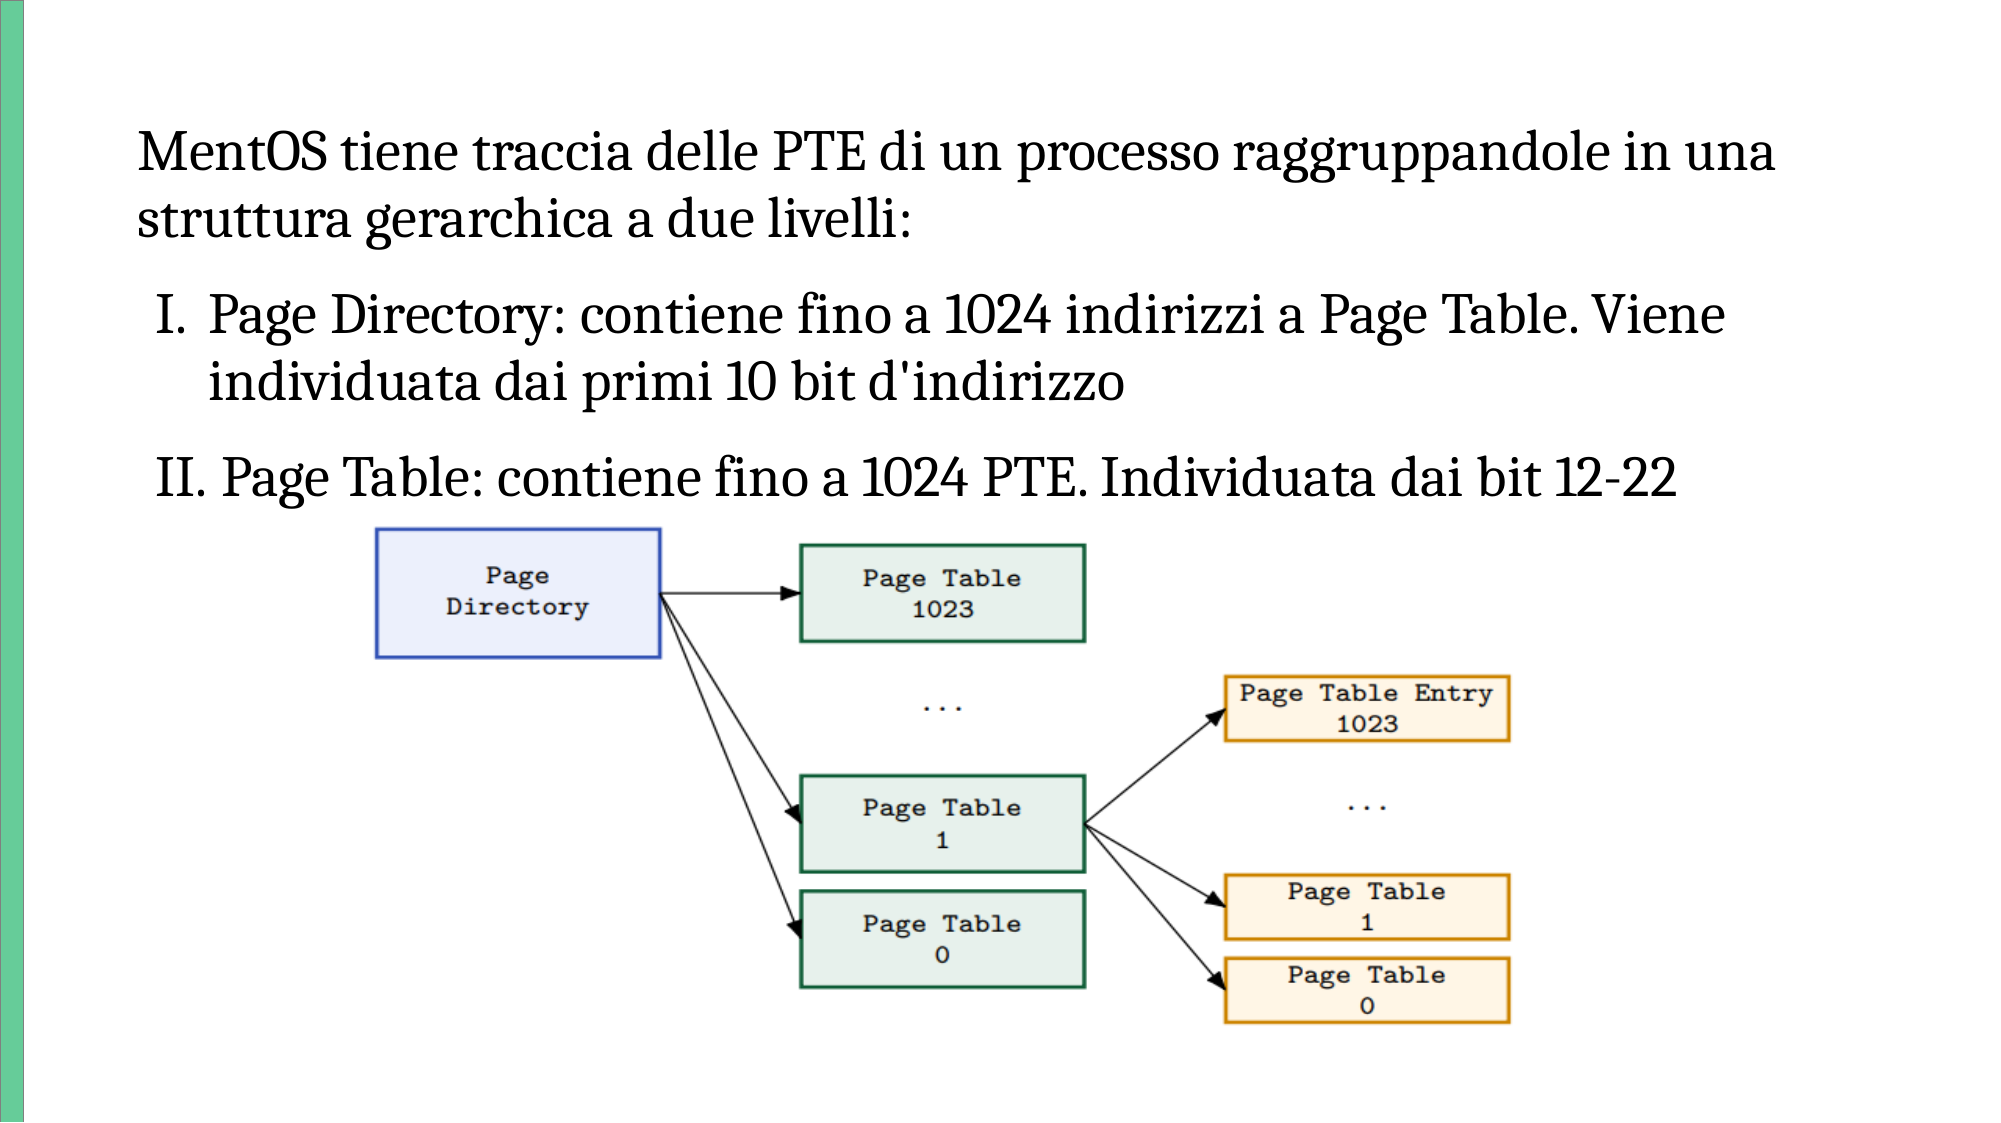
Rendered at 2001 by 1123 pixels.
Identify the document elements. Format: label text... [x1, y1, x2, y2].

list MentOS tiene traccia delle PTE di un processo raggruppandole in una struttura gerarchica a due livelli: Page Directory: contiene fino a 1024 indirizzi a Page Table. Viene individuata dai primi 10 bit d'indirizzo Page Table: contiene fino a 1024 PTE. Individuata dai bit 12-22 [137, 117, 1863, 1011]
text_box [0, 0, 24, 1122]
picture [330, 507, 1600, 1058]
